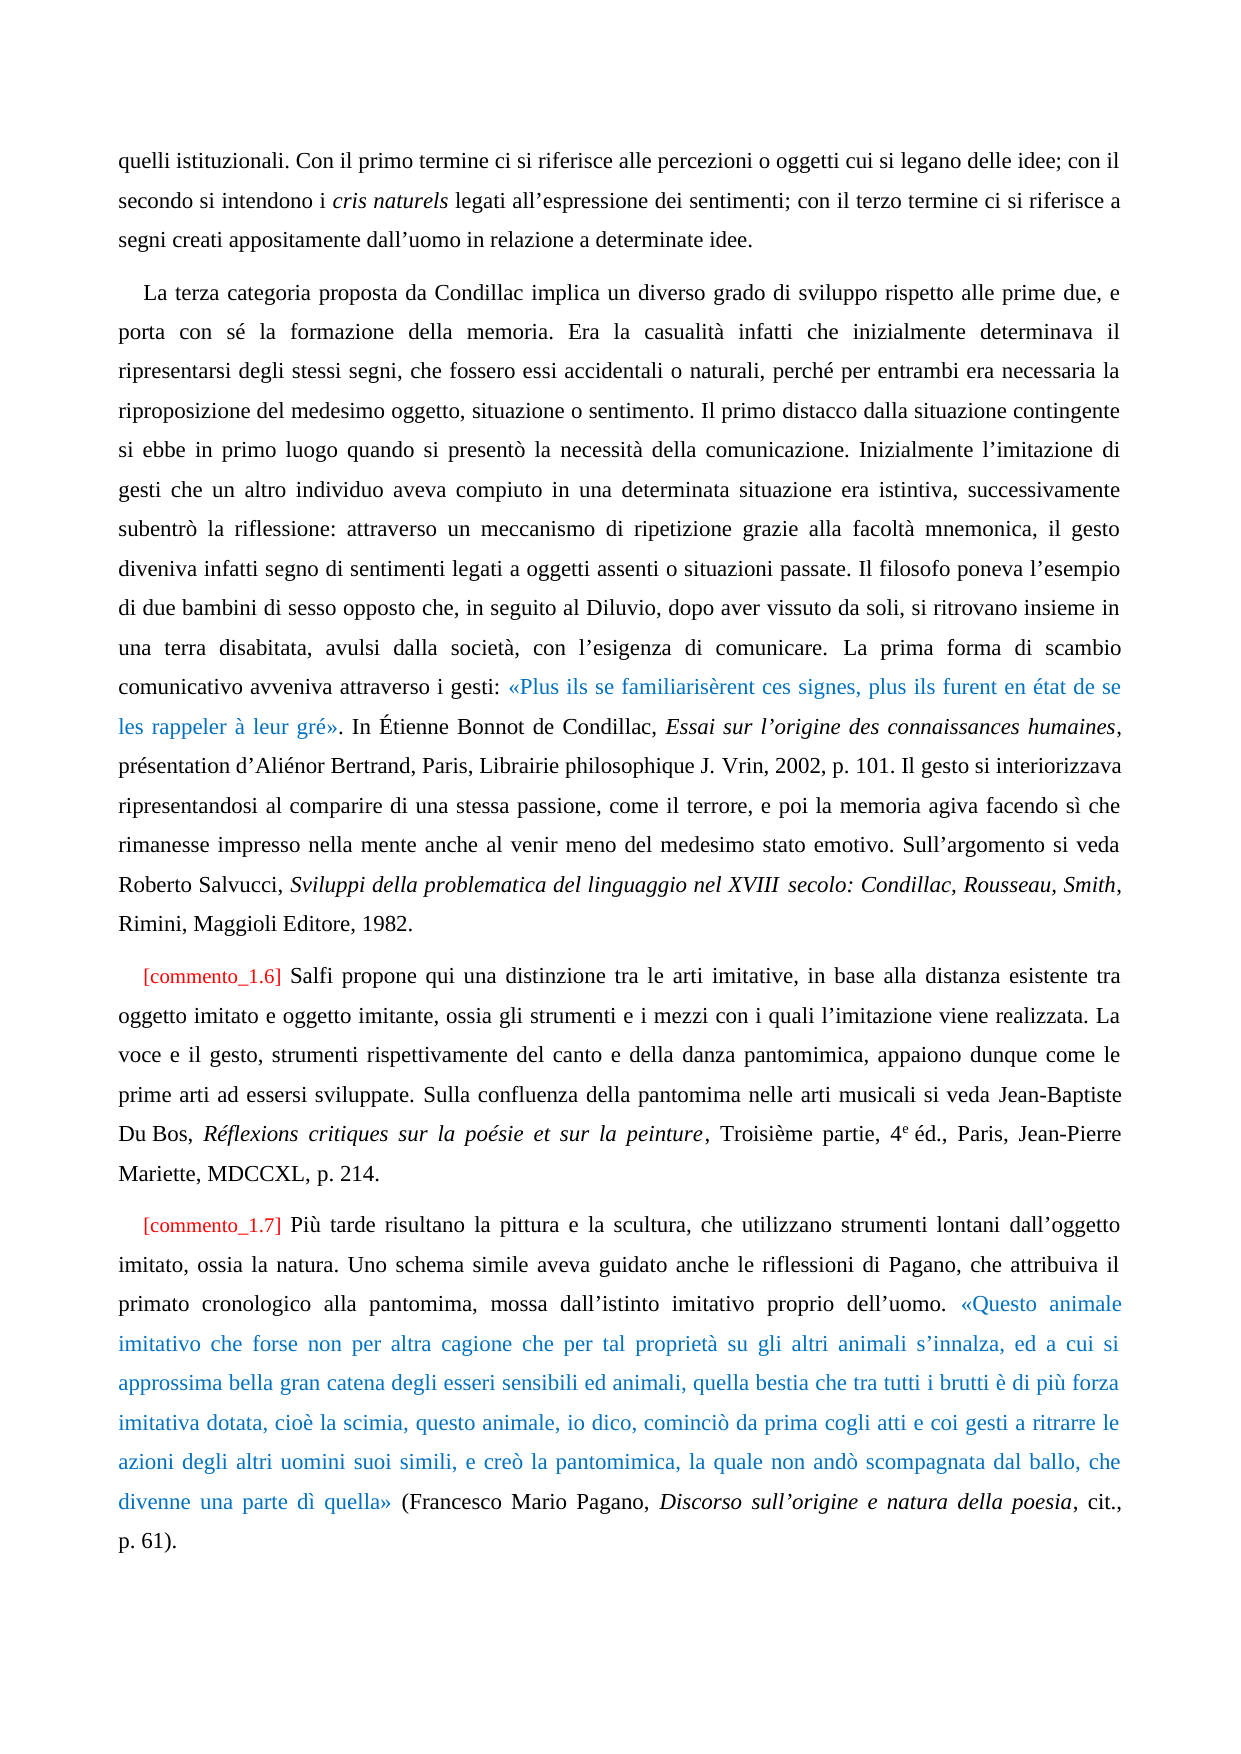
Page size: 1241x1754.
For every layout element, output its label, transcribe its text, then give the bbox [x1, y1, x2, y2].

text [commento_1.7] Più tarde risultano la pittura e la scultura, che utilizzano strumenti lontani dall’oggetto imitato, ossia la natura. Uno schema simile aveva guidato anche le riflessioni di Pagano, che attribuiva il primato cronologico alla pantomima, mossa dall’istinto imitativo proprio dell’uomo. «Questo animale imitativo che forse non per altra cagione che per tal proprietà su gli altri animali s’innalza, ed a cui si approssima bella gran catena degli esseri sensibili ed animali, quella bestia che tra tutti i brutti è di più forza imitativa dotata, cioè la scimia, questo animale, io dico, cominciò da prima cogli atti e coi gesti a ritrarre le azioni degli altri uomini suoi simili, e creò la pantomimica, la quale non andò scompagnata dal ballo, che divenne una parte dì quella» (Francesco Mario Pagano, Discorso sull’origine e natura della poesia, cit., p. 61). [118, 1212, 1122, 1554]
text [commento_1.6] Salfi propone qui una distinzione tra le arti imitative, in base alla distanza esistente tra oggetto imitato e oggetto imitante, ossia gli strumenti e i mezzi con i quali l’imitazione viene realizzata. La voce e il gesto, strumenti rispettivamente del canto e della danza pantomimica, appaiono dunque come le prime arti ad essersi sviluppate. Sulla confluenza della pantomima nelle arti musicali si veda Jean-Baptiste Du Bos, Réflexions critiques sur la poésie et sur la peinture, Troisième partie, 4e éd., Paris, Jean-Pierre Mariette, MDCCXL, p. 214. [118, 962, 1122, 1186]
text La terza categoria proposta da Condillac implica un diverso grado di sviluppo rispetto alle prime due, e porta con sé la formazione della memoria. Era la casualità infatti che inizialmente determinava il ripresentarsi degli stessi segni, che fossero essi accidentali o naturali, perché per entrambi era necessaria la riproposizione del medesimo oggetto, situazione o sentimento. Il primo distacco dalla situazione contingente si ebbe in primo luogo quando si presentò la necessità della comunicazione. Inizialmente l’imitazione di gesti che un altro individuo aveva compiuto in una determinata situazione era istintiva, successivamente subentrò la riflessione: attraverso un meccanismo di ripetizione grazie alla facoltà mnemonica, il gesto diveniva infatti segno di sentimenti legati a oggetti assenti o situazioni passate. Il filosofo poneva l’esempio di due bambini di sesso opposto che, in seguito al Diluvio, dopo aver vissuto da soli, si ritrovano insieme in una terra disabitata, avulsi dalla società, con l’esigenza di comunicare. La prima forma di scambio comunicativo avveniva attraverso i gesti: «Plus ils se familiarisèrent ces signes, plus ils furent en état de se les rappeler à leur gré». In Étienne Bonnot de Condillac, Essai sur l’origine des connaissances humaines, présentation d’Aliénor Bertrand, Paris, Librairie philosophique J. Vrin, 2002, p. 101. Il gesto si interiorizzava ripresentandosi al comparire di una stessa passione, come il terrore, e poi la memoria agiva facendo sì che rimanesse impresso nella mente anche al venir meno del medesimo stato emotivo. Sull’argomento si veda Roberto Salvucci, Sviluppi della problematica del linguaggio nel XVIII secolo: Condillac, Rousseau, Smith, Rimini, Maggioli Editore, 1982. [118, 278, 1122, 937]
text quelli istituzionali. Con il primo termine ci si riferisce alle percezioni o oggetti cui si legano delle idee; con il secondo si intendono i cris naturels legati all’espressione dei sentimenti; con il terzo termine ci si riferisce a segni creati appositamente dall’uomo in relazione a determinate idee. [118, 148, 1122, 253]
